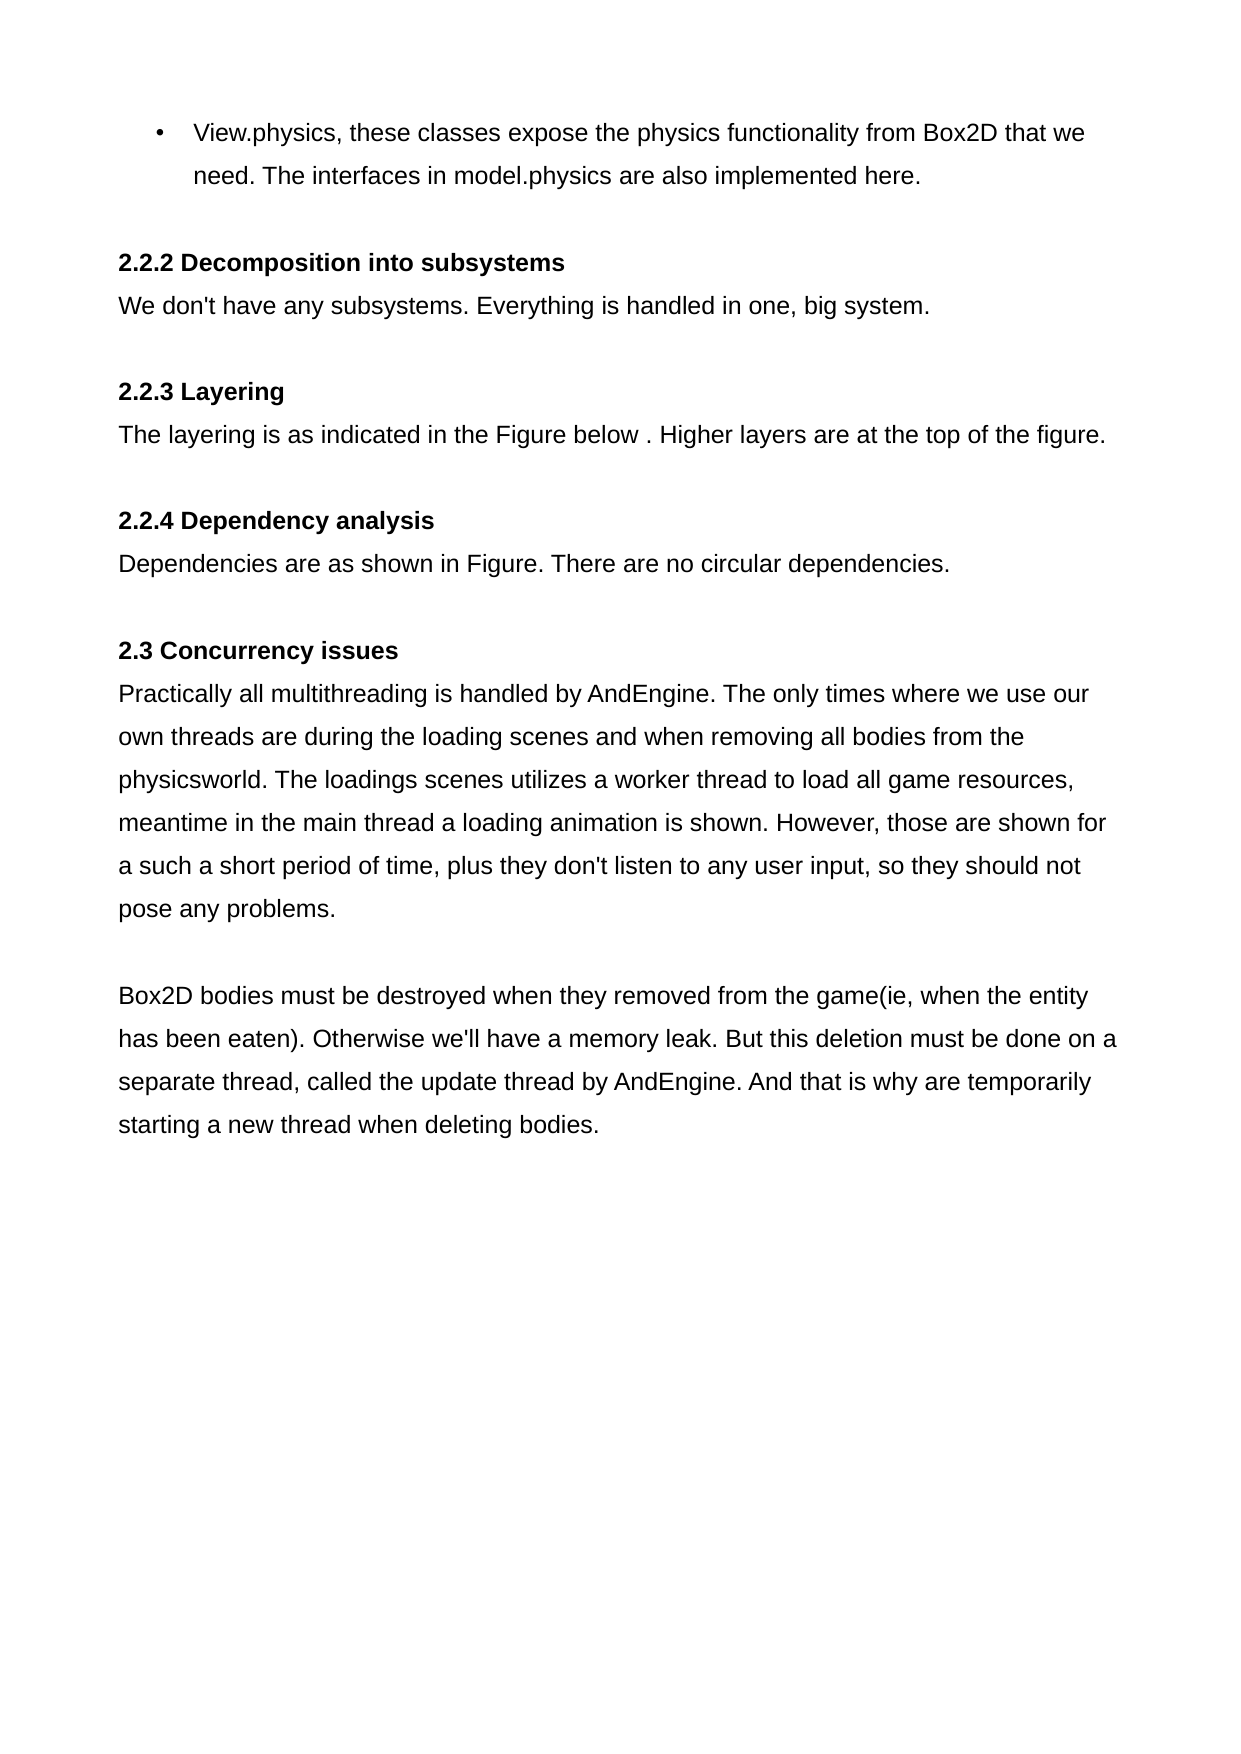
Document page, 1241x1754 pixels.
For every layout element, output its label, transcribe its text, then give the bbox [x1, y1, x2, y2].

text We don't have any subsystems. Everything is handled in one, big system. [118, 291, 1122, 319]
text 2.2.3 Layering [118, 377, 1122, 406]
text 2.3 Concurrency issues [118, 636, 1122, 664]
text 2.2.2 Decomposition into subsystems [118, 248, 1122, 276]
text Box2D bodies must be destroyed when they removed from the game(ie, when the entity has been eaten). Otherwise we'll have a memory leak. But this deletion must be done on a separate thread, called the update thread by AndEngine. And that is why are temporarily starting a new thread when deleting bodies. [118, 981, 1122, 1139]
list View.physics, these classes expose the physics functionality from Box2D that we need. The interfaces in model.physics are also implemented here. [156, 118, 1122, 190]
text Dependencies are as shown in Figure. There are no circular dependencies. [118, 549, 1122, 578]
text The layering is as indicated in the Figure below . Higher layers are at the top of the figure. [118, 420, 1122, 449]
text 2.2.4 Dependency analysis [118, 506, 1122, 535]
text Practically all multithreading is handled by AndEngine. The only times where we use our own threads are during the loading scenes and when removing all bodies from the physicsworld. The loadings scenes utilizes a worker thread to load all game resources, meantime in the main thread a loading animation is shown. However, those are shown for a such a short period of time, plus they don't listen to any user input, so they should not pose any problems. [118, 679, 1122, 923]
